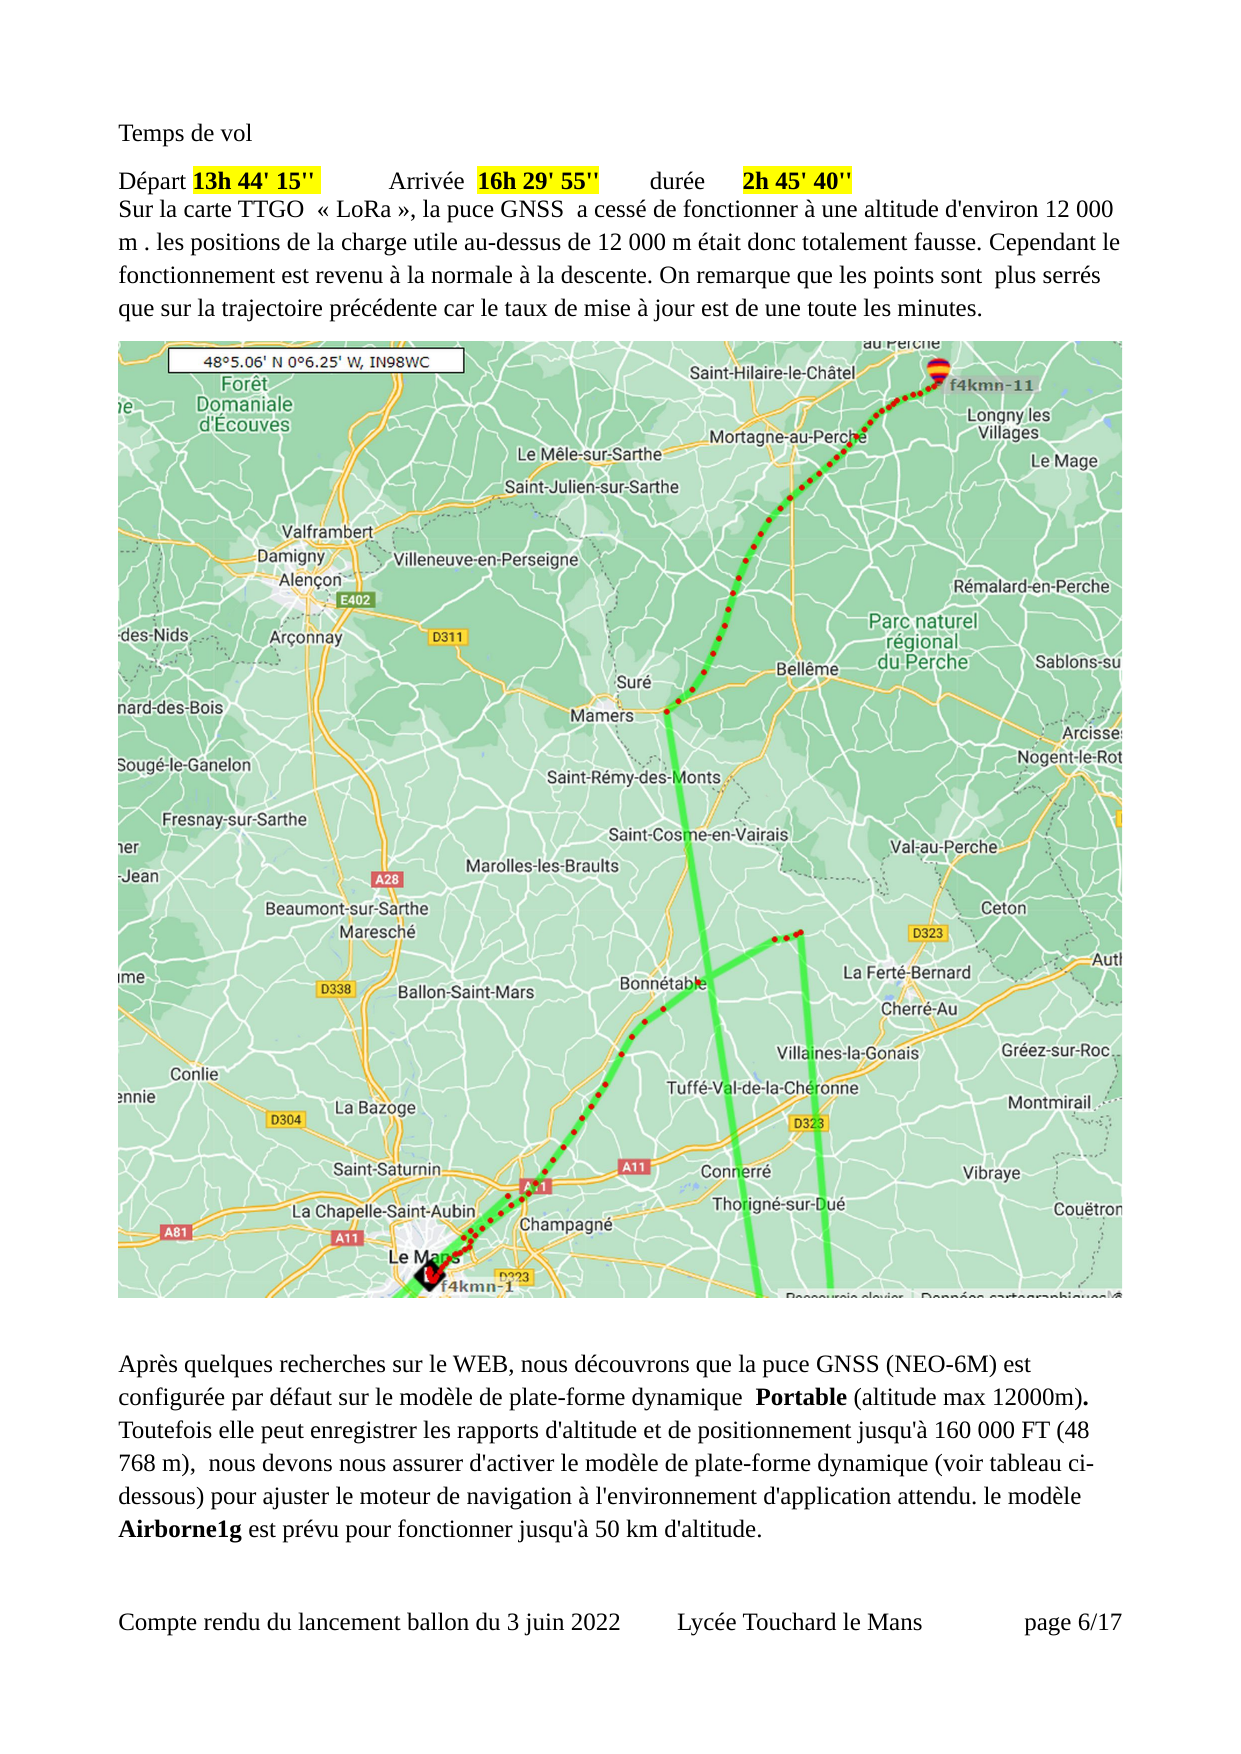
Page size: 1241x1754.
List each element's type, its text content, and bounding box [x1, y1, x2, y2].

text Départ 13h 44' 15'' Arrivée 16h 29' 55'' durée 2h 45' 40'' [118, 166, 1122, 194]
text Sur la carte TTGO « LoRa », la puce GNSS a cessé de fonctionner à une altitude d'environ 12 000 m . les positions de la charge utile au-dessus de 12 000 m était donc totalement fausse. Cependant le fonctionnement est revenu à la normale à la descente. On remarque que les points sont plus serrés que sur la trajectoire précédente car le taux de mise à jour est de une toute les minutes. [118, 194, 1122, 322]
picture [118, 341, 1123, 1298]
text Après quelques recherches sur le WEB, nous découvrons que la puce GNSS (NEO-6M) est configurée par défaut sur le modèle de plate-forme dynamique Portable (altitude max 12000m). Toutefois elle peut enregistrer les rapports d'altitude et de positionnement jusqu'à 160 000 FT (48 768 m), nous devons nous assurer d'activer le modèle de plate-forme dynamique (voir tableau ci-dessous) pour ajuster le moteur de navigation à l'environnement d'application attendu. le modèle Airborne1g est prévu pour fonctionner jusqu'à 50 km d'altitude. [118, 1349, 1122, 1543]
text Temps de vol [118, 118, 1122, 147]
